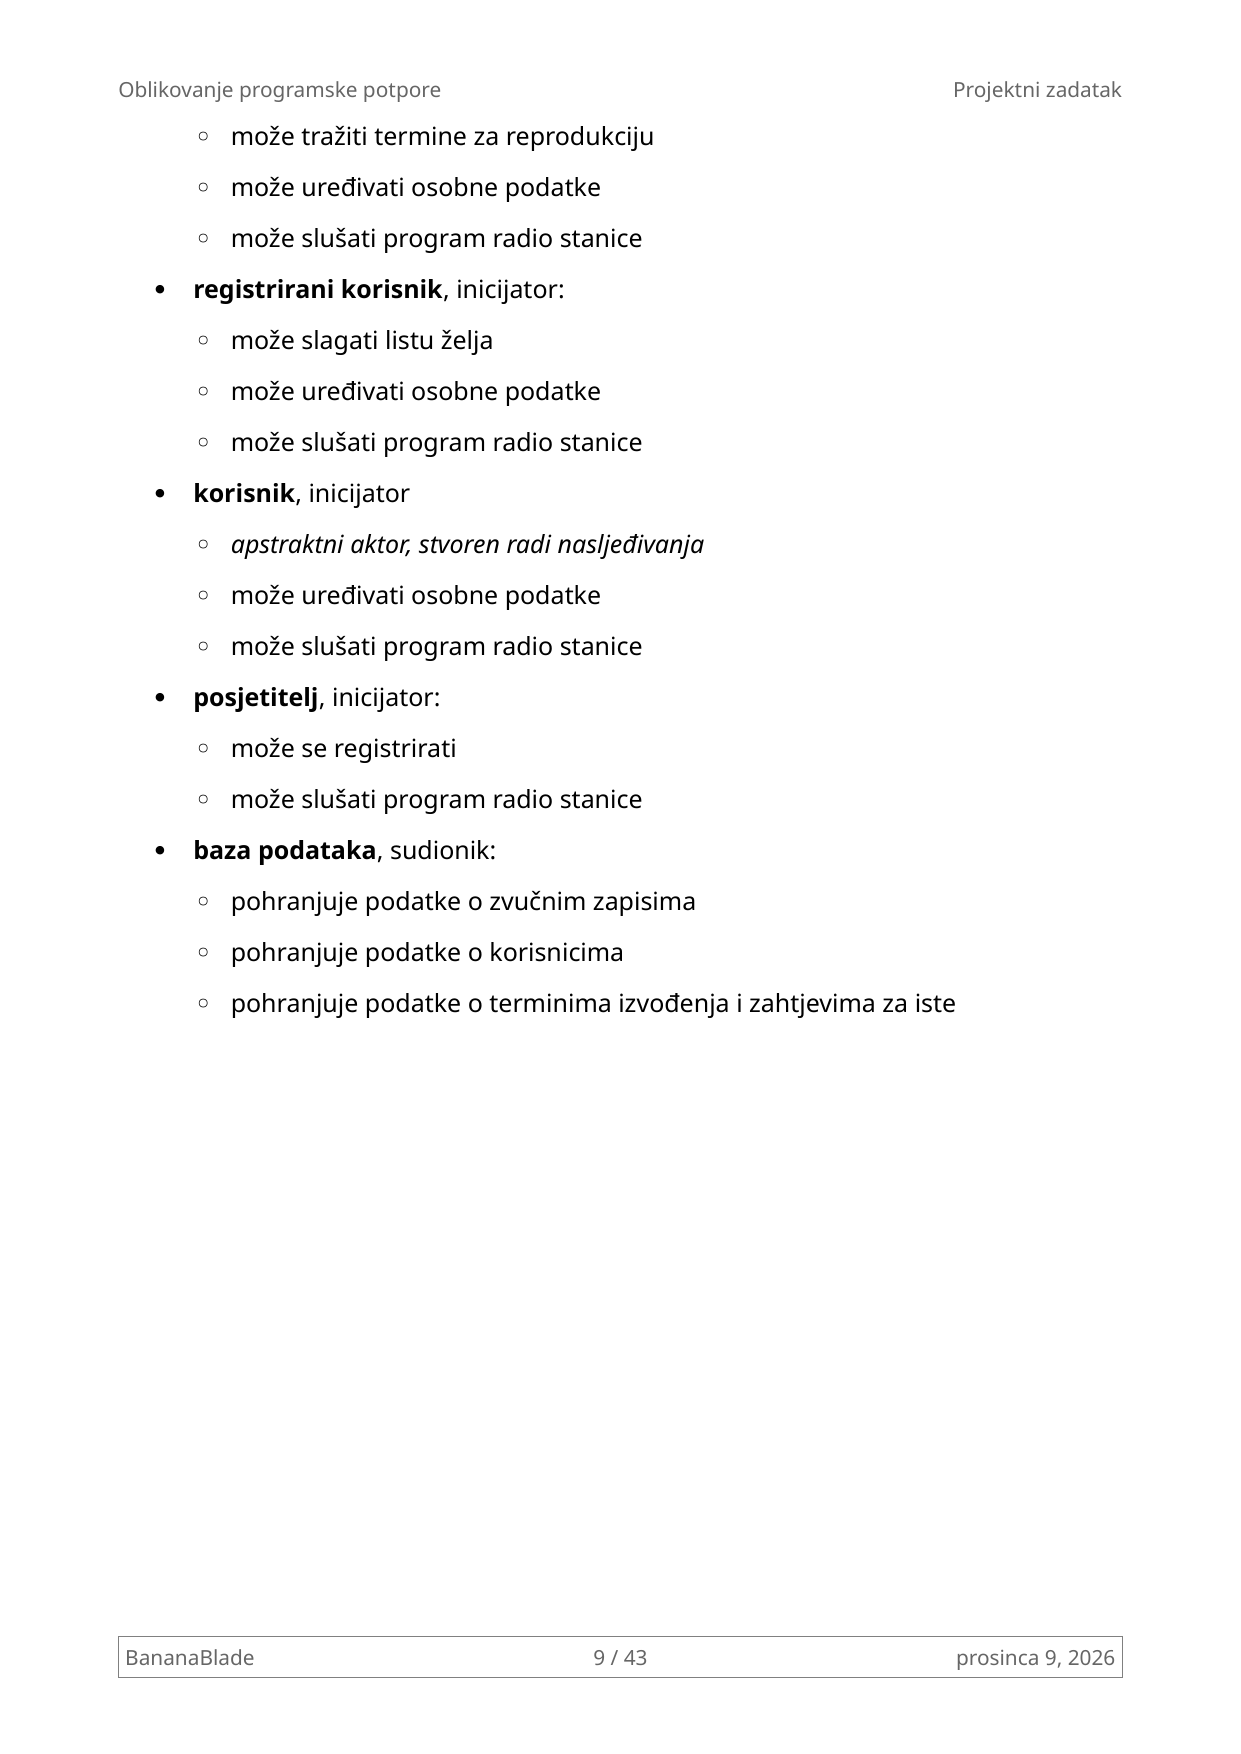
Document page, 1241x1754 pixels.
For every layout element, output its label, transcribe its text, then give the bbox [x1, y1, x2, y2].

list može uređivati osobne podatke [193, 577, 1122, 612]
list može slušati program radio stanice [193, 628, 1122, 663]
list apstraktni aktor, stvoren radi nasljeđivanja [193, 526, 1122, 561]
list može slagati listu želja [193, 322, 1122, 356]
list može slušati program radio stanice [193, 220, 1122, 254]
list može uređivati osobne podatke [193, 373, 1122, 407]
list korisnik, inicijator [156, 475, 1122, 509]
list posjetitelj, inicijator: [156, 679, 1122, 714]
list može slušati program radio stanice [193, 424, 1122, 458]
list može slušati program radio stanice [193, 782, 1122, 816]
list pohranjuje podatke o zvučnim zapisima [193, 884, 1122, 918]
list može uređivati osobne podatke [193, 169, 1122, 203]
list može tražiti termine za reprodukciju [193, 118, 1122, 152]
list može se registrirati [193, 731, 1122, 765]
list baza podataka, sudionik: [156, 833, 1122, 867]
list pohranjuje podatke o terminima izvođenja i zahtjevima za iste [193, 986, 1122, 1020]
list pohranjuje podatke o korisnicima [193, 935, 1122, 969]
list registrirani korisnik, inicijator: [156, 271, 1122, 305]
